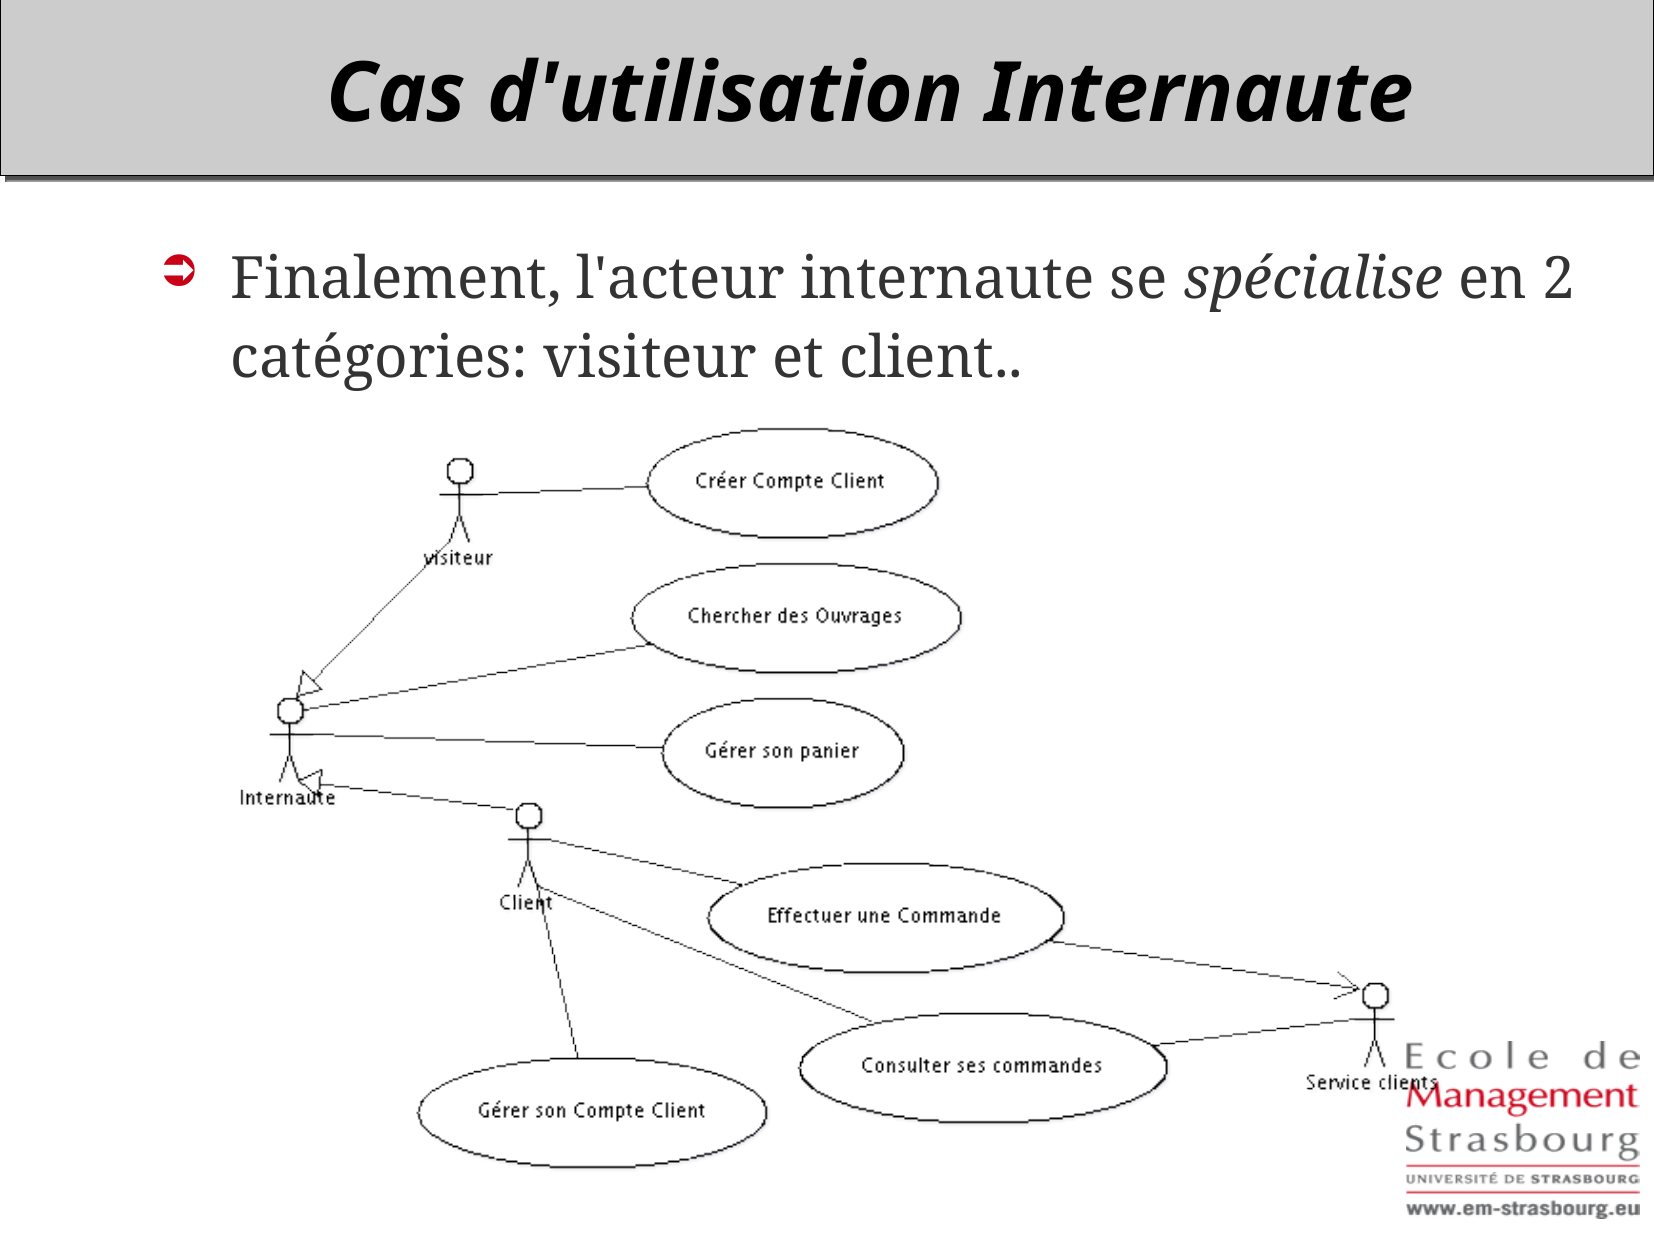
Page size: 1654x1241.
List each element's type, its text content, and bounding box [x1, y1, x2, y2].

list Finalement, l'acteur internaute se spécialise en 2 catégories: visiteur et client.. [147, 236, 1613, 377]
picture [226, 419, 1640, 1219]
title Cas d'utilisation Internaute [164, 0, 1577, 178]
